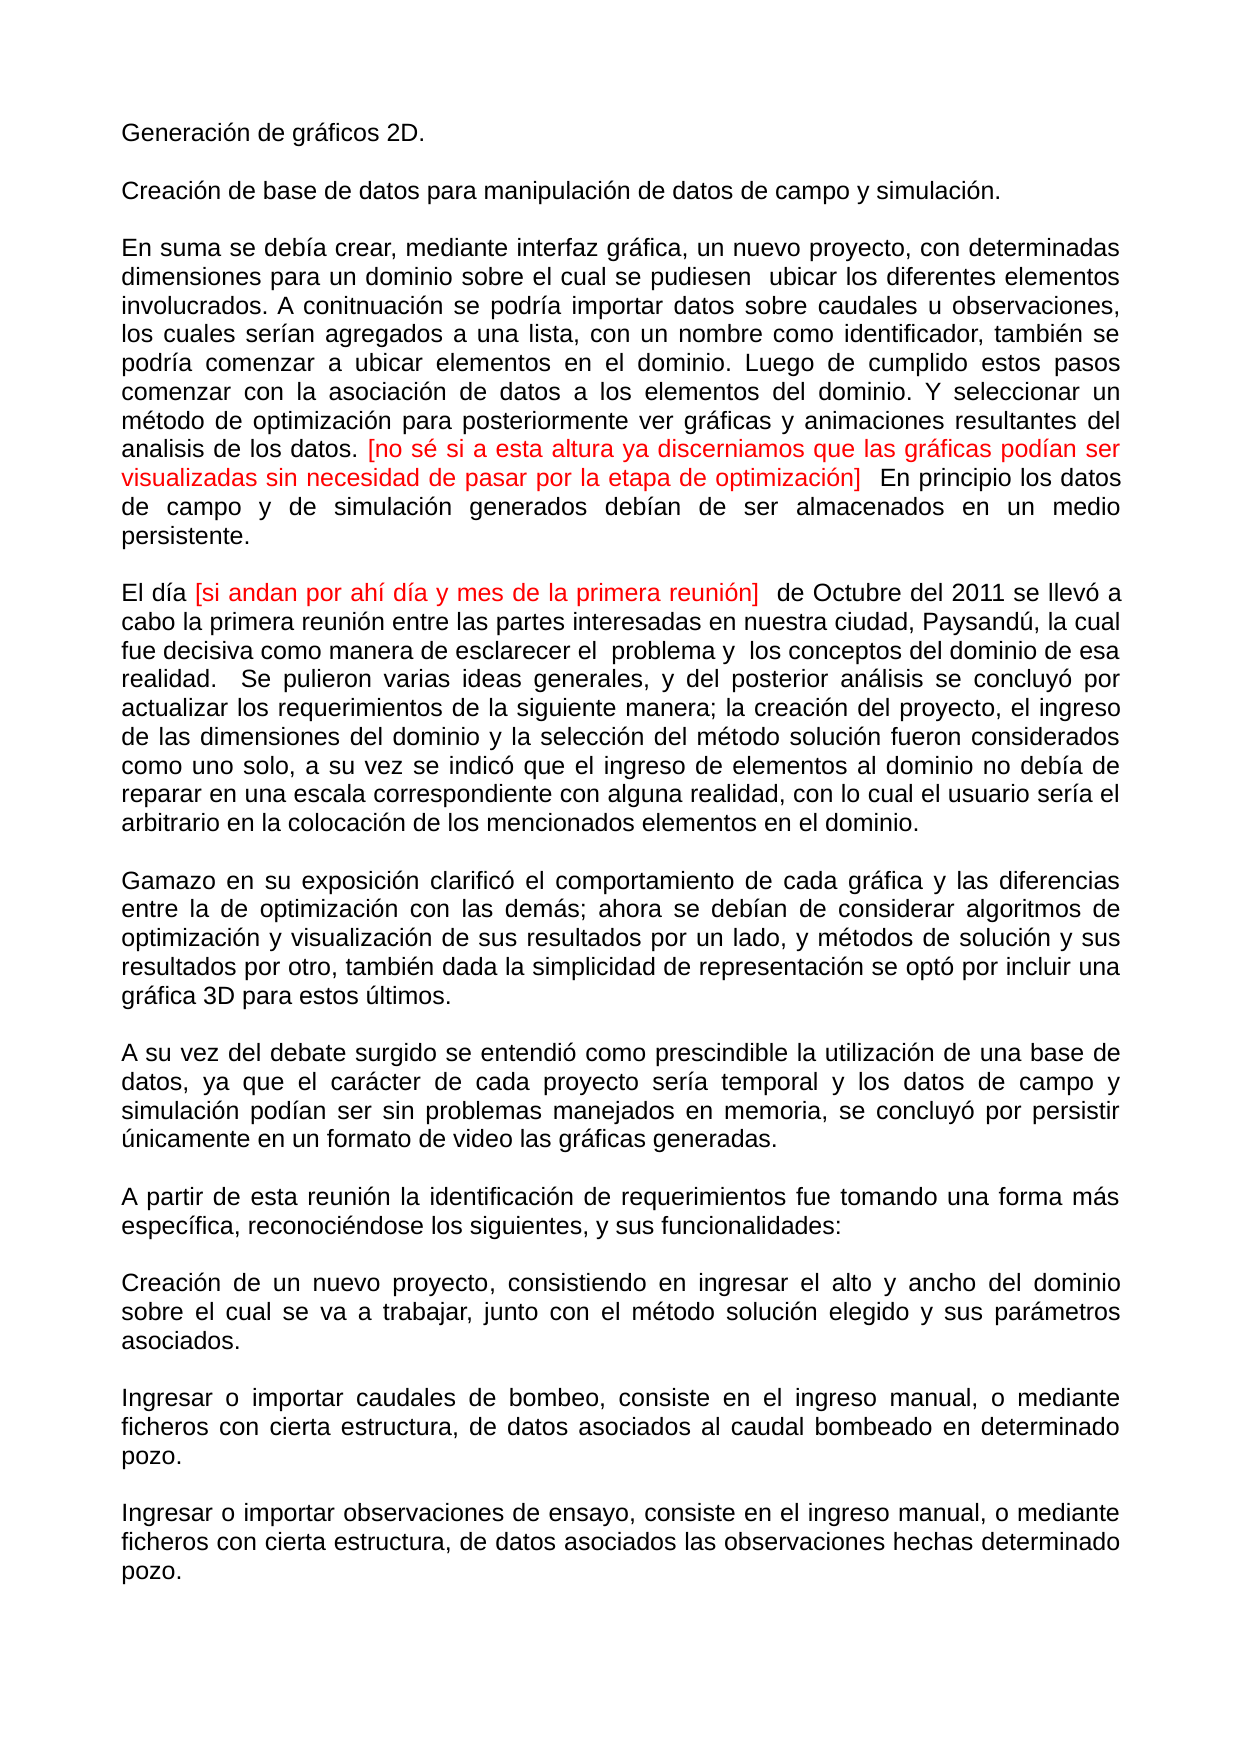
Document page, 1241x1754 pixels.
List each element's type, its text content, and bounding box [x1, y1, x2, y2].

text Creación de un nuevo proyecto, consistiendo en ingresar el alto y ancho del dominio sobre el cual se va a trabajar, junto con el método solución elegido y sus parámetros asociados. [121, 1268, 1122, 1354]
text Ingresar o importar observaciones de ensayo, consiste en el ingreso manual, o mediante ficheros con cierta estructura, de datos asociados las observaciones hechas determinado pozo. [121, 1498, 1122, 1584]
text Ingresar o importar caudales de bombeo, consiste en el ingreso manual, o mediante ficheros con cierta estructura, de datos asociados al caudal bombeado en determinado pozo. [121, 1383, 1122, 1469]
text A partir de esta reunión la identificación de requerimientos fue tomando una forma más específica, reconociéndose los siguientes, y sus funcionalidades: [121, 1182, 1122, 1239]
text Generación de gráficos 2D. [121, 118, 1122, 147]
text El día [si andan por ahí día y mes de la primera reunión] de Octubre del 2011 se llevó a cabo la primera reunión entre las partes interesadas en nuestra ciudad, Paysandú, la cual fue decisiva como manera de esclarecer el problema y los conceptos del dominio de esa realidad. Se pulieron varias ideas generales, y del posterior análisis se concluyó por actualizar los requerimientos de la siguiente manera; la creación del proyecto, el ingreso de las dimensiones del dominio y la selección del método solución fueron considerados como uno solo, a su vez se indicó que el ingreso de elementos al dominio no debía de reparar en una escala correspondiente con alguna realidad, con lo cual el usuario sería el arbitrario en la colocación de los mencionados elementos en el dominio. [121, 578, 1122, 837]
text A su vez del debate surgido se entendió como prescindible la utilización de una base de datos, ya que el carácter de cada proyecto sería temporal y los datos de campo y simulación podían ser sin problemas manejados en memoria, se concluyó por persistir únicamente en un formato de video las gráficas generadas. [121, 1038, 1122, 1153]
text En suma se debía crear, mediante interfaz gráfica, un nuevo proyecto, con determinadas dimensiones para un dominio sobre el cual se pudiesen ubicar los diferentes elementos involucrados. A conitnuación se podría importar datos sobre caudales u observaciones, los cuales serían agregados a una lista, con un nombre como identificador, también se podría comenzar a ubicar elementos en el dominio. Luego de cumplido estos pasos comenzar con la asociación de datos a los elementos del dominio. Y seleccionar un método de optimización para posteriormente ver gráficas y animaciones resultantes del analisis de los datos. [no sé si a esta altura ya discerniamos que las gráficas podían ser visualizadas sin necesidad de pasar por la etapa de optimización] En principio los datos de campo y de simulación generados debían de ser almacenados en un medio persistente. [121, 233, 1122, 549]
text Creación de base de datos para manipulación de datos de campo y simulación. [121, 176, 1122, 204]
text Gamazo en su exposición clarificó el comportamiento de cada gráfica y las diferencias entre la de optimización con las demás; ahora se debían de considerar algoritmos de optimización y visualización de sus resultados por un lado, y métodos de solución y sus resultados por otro, también dada la simplicidad de representación se optó por incluir una gráfica 3D para estos últimos. [121, 866, 1122, 1009]
